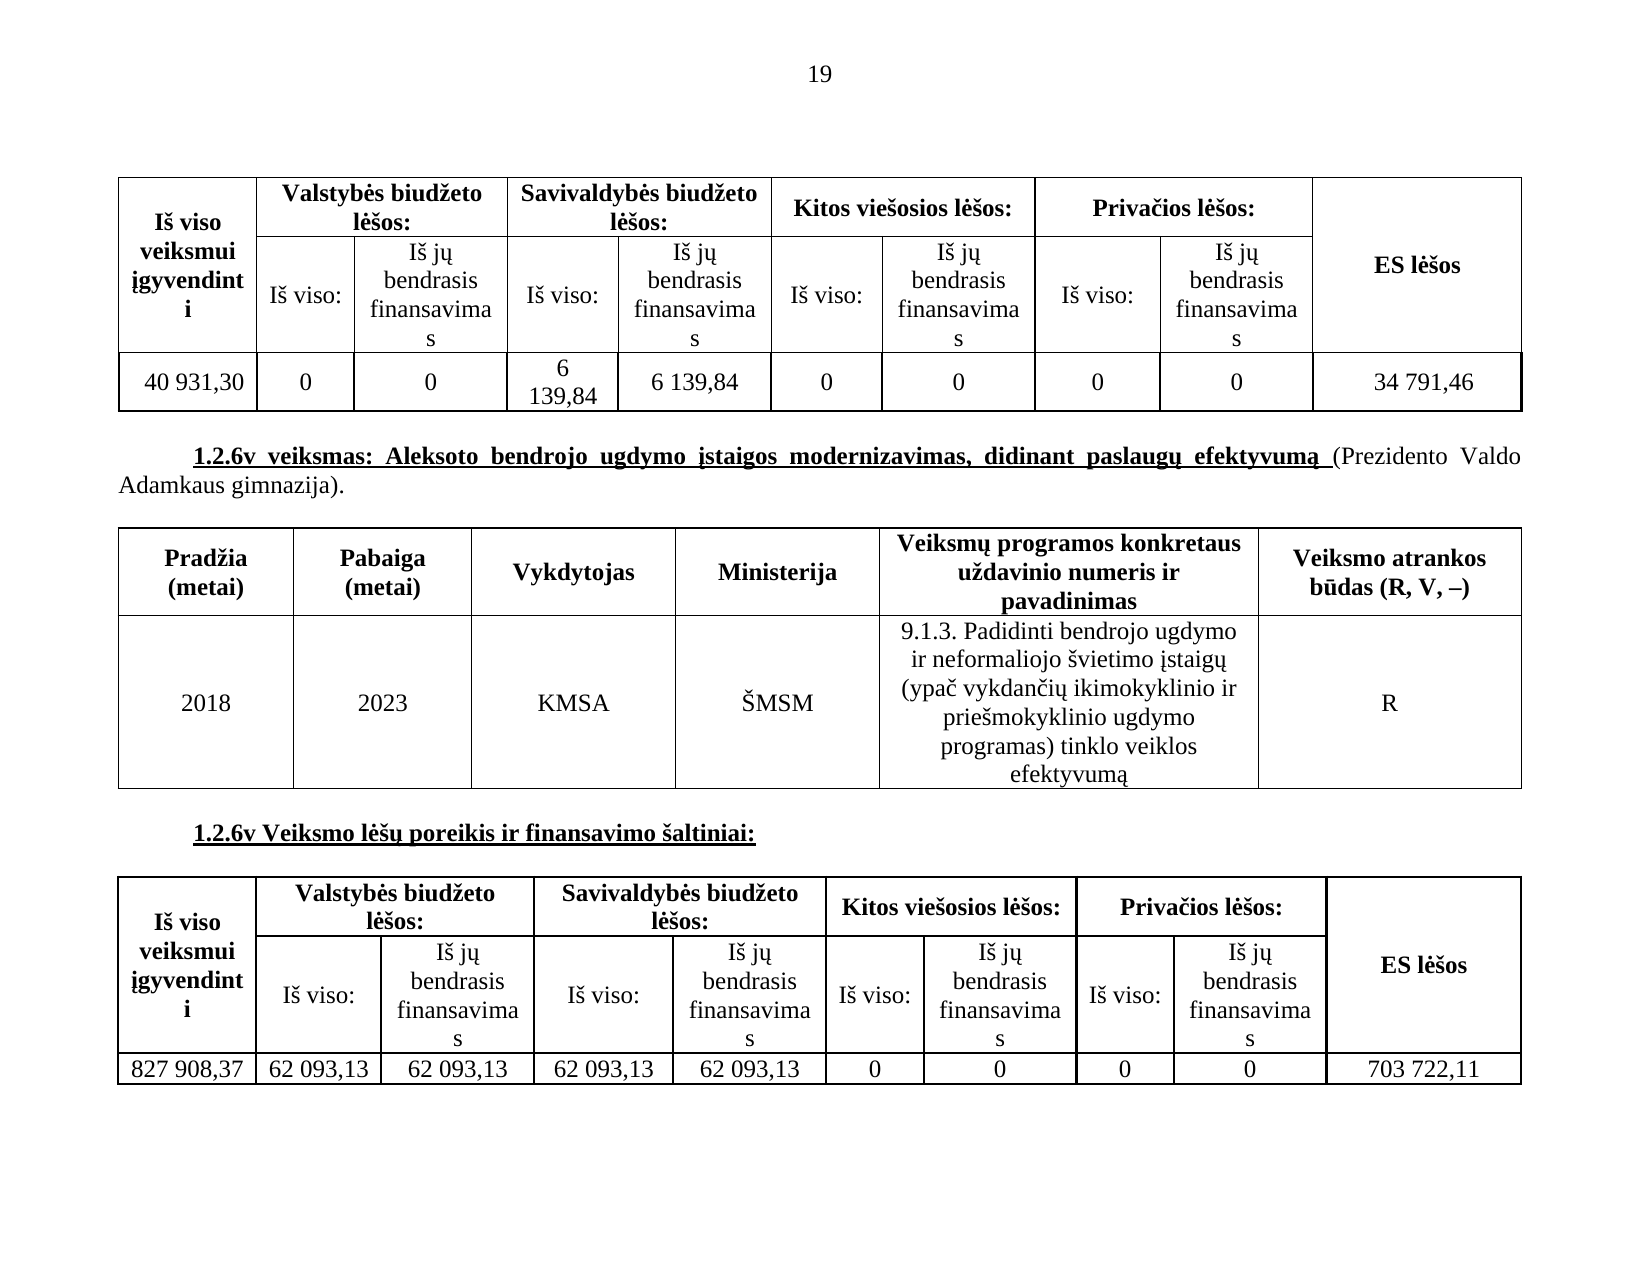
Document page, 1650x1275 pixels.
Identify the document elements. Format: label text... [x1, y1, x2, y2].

table_header Pradžia (metai) [119, 529, 293, 615]
table_cell 0 [1036, 353, 1159, 410]
table_cell Iš jų bendrasis finansavimas [382, 937, 533, 1052]
table_cell Iš viso: [1036, 237, 1160, 352]
table_header Kitos viešosios lėšos: [772, 178, 1034, 236]
table_cell 0 [355, 353, 506, 410]
table_cell Iš jų bendrasis finansavimas [1161, 237, 1312, 352]
table_cell 34 791,46 [1314, 353, 1520, 410]
table_header Veiksmų programos konkretaus uždavinio numeris ir pavadinimas [880, 529, 1258, 615]
table_header Veiksmo atrankos būdas (R, V, –) [1259, 529, 1521, 615]
table_cell ŠMSM [676, 616, 879, 788]
table_cell 40 931,30 [120, 353, 256, 410]
table_cell Iš viso: [772, 237, 882, 352]
table_cell 0 [883, 353, 1034, 410]
table_header Privačios lėšos: [1078, 878, 1325, 935]
table_cell KMSA [472, 616, 675, 788]
table_cell Iš viso: [508, 237, 618, 352]
table_cell Iš viso: [257, 937, 380, 1052]
table_cell 0 [1175, 1054, 1325, 1083]
table_cell Iš viso: [827, 937, 923, 1052]
table_cell 2023 [294, 616, 471, 788]
table_cell 6 139,84 [508, 353, 617, 410]
table_header Privačios lėšos: [1036, 178, 1312, 236]
table_cell 0 [258, 353, 353, 410]
table_cell 62 093,13 [382, 1054, 533, 1083]
table_cell 0 [827, 1054, 923, 1083]
table_cell Iš viso: [535, 937, 672, 1052]
text 1.2.6v veiksmas: Aleksoto bendrojo ugdymo įstaigos modernizavimas, didinant paslaugų efektyvumą (Prezidento Valdo Adamkaus gimnazija). [118, 441, 1521, 499]
table_header Ministerija [676, 529, 879, 615]
table_cell Iš jų bendrasis finansavimas [1175, 937, 1325, 1052]
table_cell 62 093,13 [535, 1054, 672, 1083]
table_cell 6 139,84 [619, 353, 770, 410]
table_cell Iš jų bendrasis finansavimas [355, 237, 507, 352]
table_cell 2018 [119, 616, 293, 788]
table_cell 0 [772, 353, 881, 410]
table_header Savivaldybės biudžeto lėšos: [535, 878, 825, 935]
table_cell 703 722,11 [1328, 1054, 1520, 1083]
table_cell Iš jų bendrasis finansavimas [674, 937, 825, 1052]
table_cell 827 908,37 [119, 1054, 255, 1083]
text 1.2.6v Veiksmo lėšų poreikis ir finansavimo šaltiniai: [118, 818, 1521, 847]
table_cell R [1259, 616, 1521, 788]
table_header Pabaiga (metai) [294, 529, 471, 615]
table_header ES lėšos [1328, 878, 1520, 1052]
table_header Valstybės biudžeto lėšos: [257, 878, 533, 935]
table_cell 62 093,13 [674, 1054, 825, 1083]
table_cell Iš jų bendrasis finansavimas [883, 237, 1034, 352]
table_cell Iš jų bendrasis finansavimas [925, 937, 1075, 1052]
table_cell Iš viso: [1078, 937, 1173, 1052]
table_header Valstybės biudžeto lėšos: [257, 178, 507, 236]
table_cell Iš jų bendrasis finansavimas [619, 237, 771, 352]
table_cell 0 [1161, 353, 1312, 410]
table_header ES lėšos [1313, 178, 1521, 352]
table_header Iš viso veiksmui įgyvendinti [119, 178, 256, 352]
table_header Iš viso veiksmui įgyvendinti [119, 878, 255, 1052]
table_cell 0 [925, 1054, 1075, 1083]
table_header Savivaldybės biudžeto lėšos: [508, 178, 771, 236]
table_cell 9.1.3. Padidinti bendrojo ugdymo ir neformaliojo švietimo įstaigų (ypač vykdančių ikimokyklinio ir priešmokyklinio ugdymo programas) tinklo veiklos efektyvumą [880, 616, 1258, 788]
table_cell 62 093,13 [257, 1054, 380, 1083]
table_header Kitos viešosios lėšos: [827, 878, 1075, 935]
table_header Vykdytojas [472, 529, 675, 615]
table_cell 0 [1078, 1054, 1173, 1083]
table_cell Iš viso: [257, 237, 354, 352]
